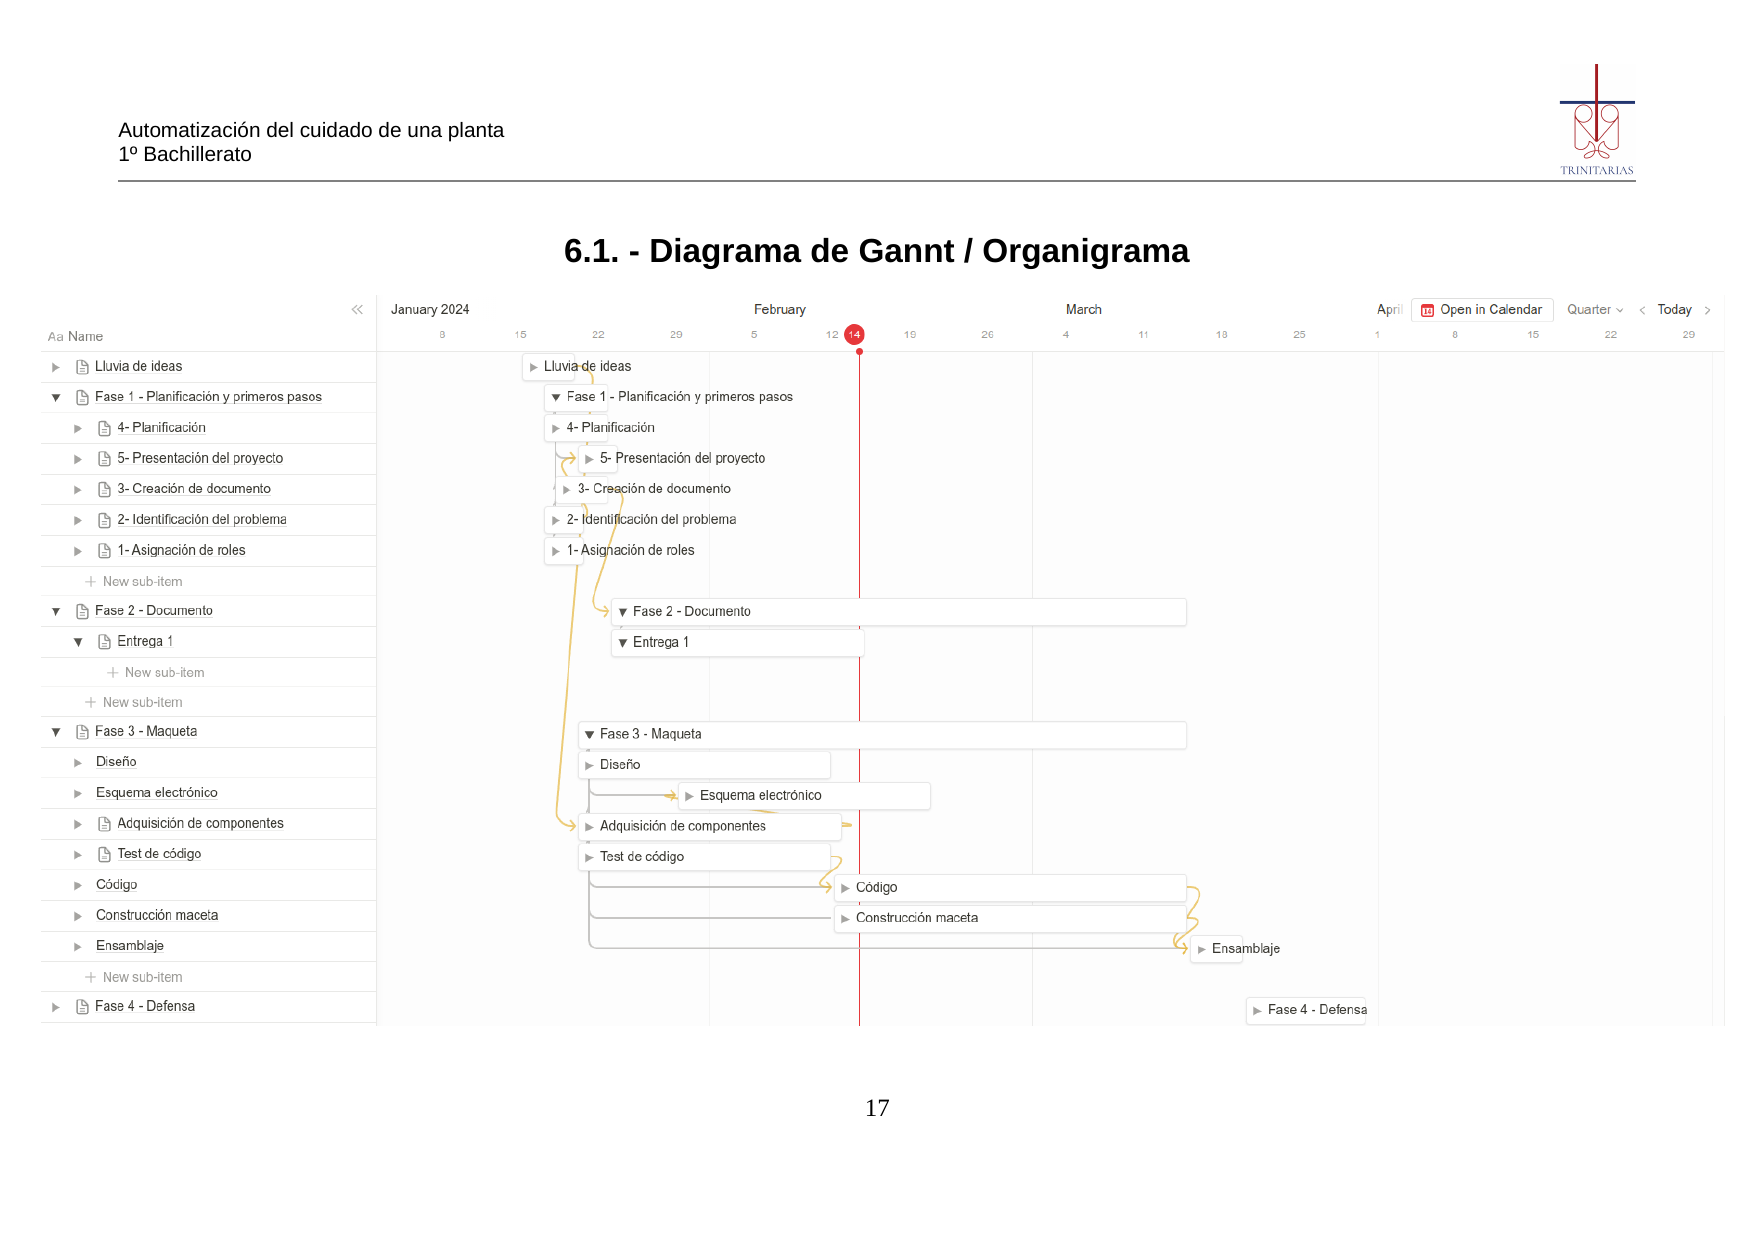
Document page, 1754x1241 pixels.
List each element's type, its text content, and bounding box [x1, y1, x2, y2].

picture [29, 295, 1725, 1026]
picture [1559, 64, 1636, 177]
subtitle Diagrama de Gannt / Organigrama [118, 231, 1636, 269]
